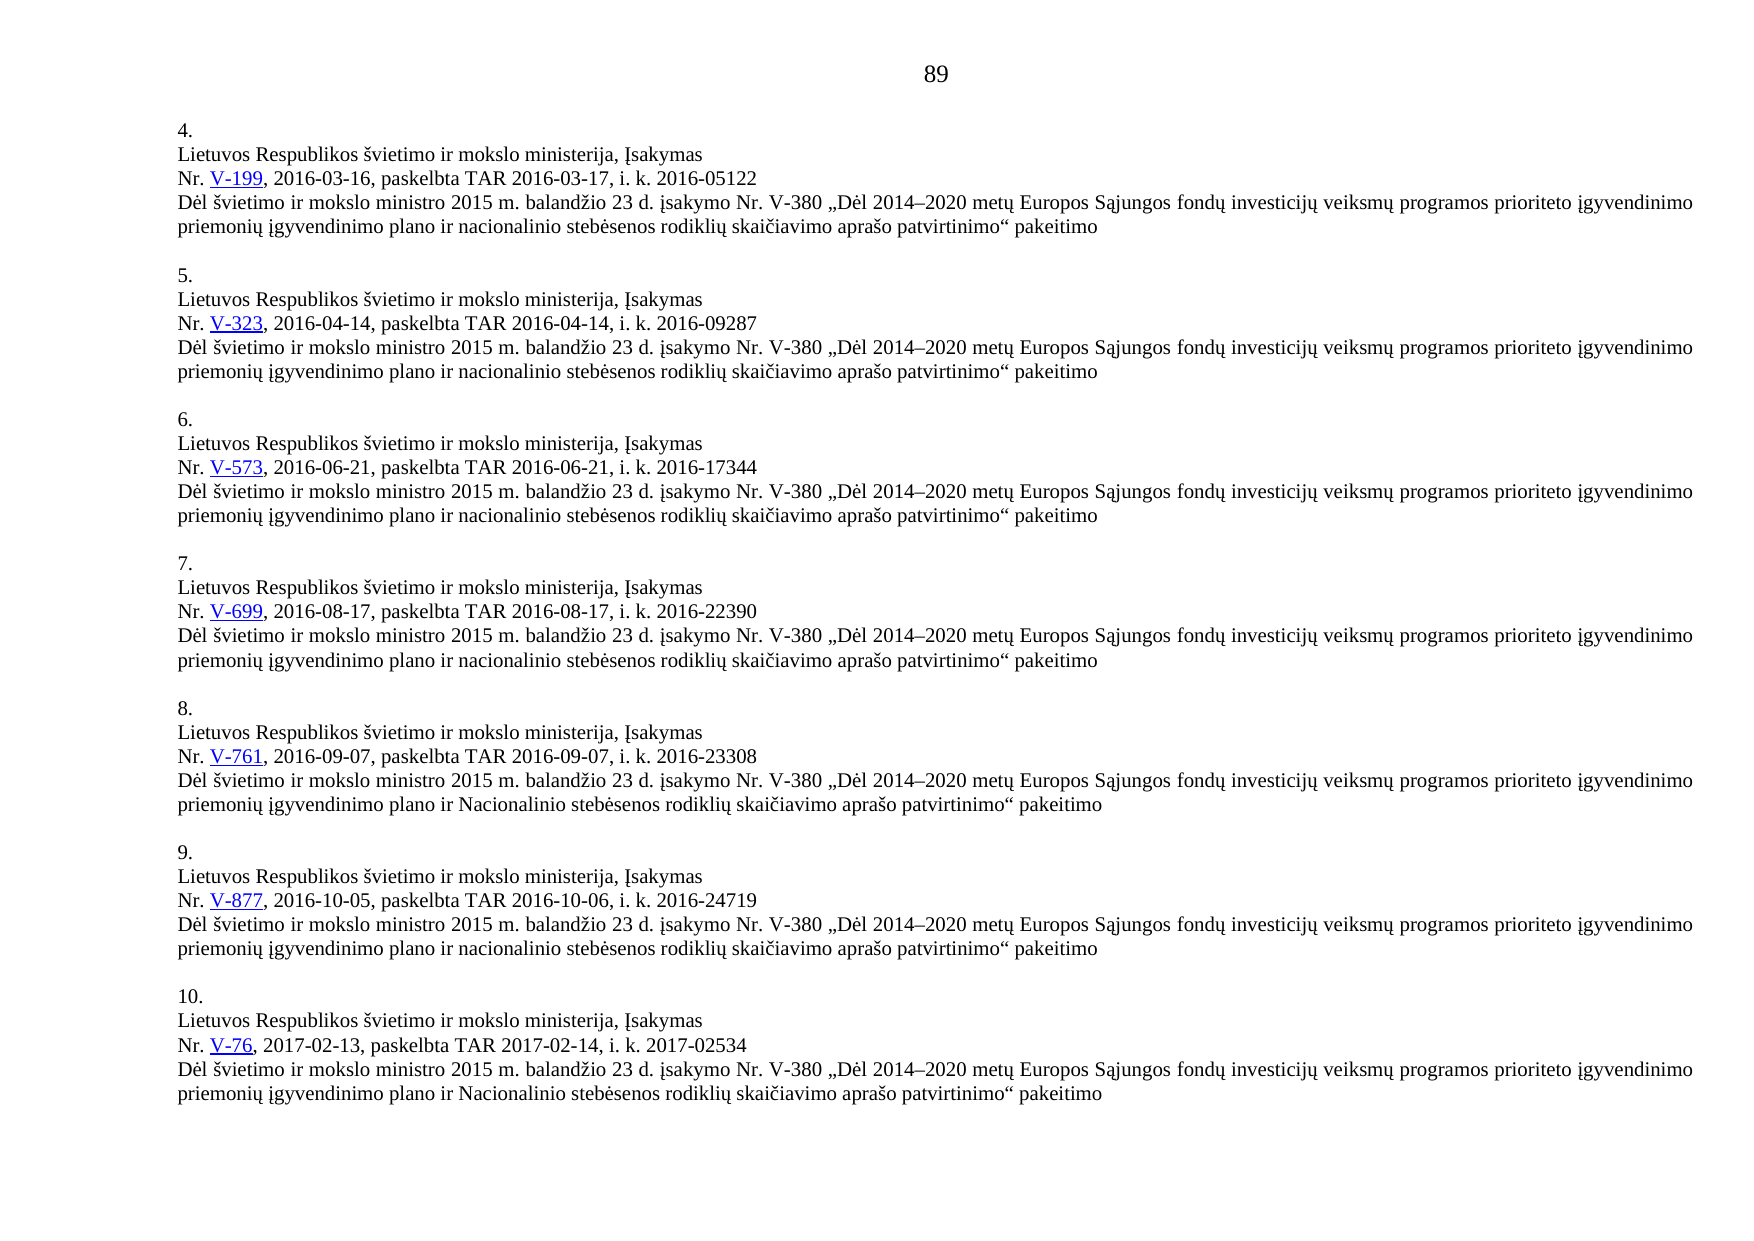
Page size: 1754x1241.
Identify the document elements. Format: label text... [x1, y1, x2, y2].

text 4. [177, 118, 1695, 142]
text 10. [177, 984, 1695, 1008]
text Lietuvos Respublikos švietimo ir mokslo ministerija, Įsakymas [177, 1008, 1695, 1032]
text Nr. V-761, 2016-09-07, paskelbta TAR 2016-09-07, i. k. 2016-23308 [177, 744, 1695, 768]
text Dėl švietimo ir mokslo ministro 2015 m. balandžio 23 d. įsakymo Nr. V-380 „Dėl 2014–2020 metų Europos Sąjungos fondų investicijų veiksmų programos prioriteto įgyvendinimo priemonių įgyvendinimo plano ir Nacionalinio stebėsenos rodiklių skaičiavimo aprašo patvirtinimo“ pakeitimo [177, 768, 1695, 816]
text Nr. V-877, 2016-10-05, paskelbta TAR 2016-10-06, i. k. 2016-24719 [177, 888, 1695, 912]
text Dėl švietimo ir mokslo ministro 2015 m. balandžio 23 d. įsakymo Nr. V-380 „Dėl 2014–2020 metų Europos Sąjungos fondų investicijų veiksmų programos prioriteto įgyvendinimo priemonių įgyvendinimo plano ir nacionalinio stebėsenos rodiklių skaičiavimo aprašo patvirtinimo“ pakeitimo [177, 479, 1695, 527]
text Lietuvos Respublikos švietimo ir mokslo ministerija, Įsakymas [177, 142, 1695, 166]
text Dėl švietimo ir mokslo ministro 2015 m. balandžio 23 d. įsakymo Nr. V-380 „Dėl 2014–2020 metų Europos Sąjungos fondų investicijų veiksmų programos prioriteto įgyvendinimo priemonių įgyvendinimo plano ir nacionalinio stebėsenos rodiklių skaičiavimo aprašo patvirtinimo“ pakeitimo [177, 912, 1695, 960]
text Dėl švietimo ir mokslo ministro 2015 m. balandžio 23 d. įsakymo Nr. V-380 „Dėl 2014–2020 metų Europos Sąjungos fondų investicijų veiksmų programos prioriteto įgyvendinimo priemonių įgyvendinimo plano ir nacionalinio stebėsenos rodiklių skaičiavimo aprašo patvirtinimo“ pakeitimo [177, 623, 1695, 672]
text Lietuvos Respublikos švietimo ir mokslo ministerija, Įsakymas [177, 287, 1695, 311]
text 6. [177, 407, 1695, 431]
text 5. [177, 262, 1695, 287]
text Nr. V-199, 2016-03-16, paskelbta TAR 2016-03-17, i. k. 2016-05122 [177, 166, 1695, 190]
text Nr. V-699, 2016-08-17, paskelbta TAR 2016-08-17, i. k. 2016-22390 [177, 599, 1695, 623]
text Lietuvos Respublikos švietimo ir mokslo ministerija, Įsakymas [177, 720, 1695, 744]
text 8. [177, 696, 1695, 720]
text Dėl švietimo ir mokslo ministro 2015 m. balandžio 23 d. įsakymo Nr. V-380 „Dėl 2014–2020 metų Europos Sąjungos fondų investicijų veiksmų programos prioriteto įgyvendinimo priemonių įgyvendinimo plano ir Nacionalinio stebėsenos rodiklių skaičiavimo aprašo patvirtinimo“ pakeitimo [177, 1057, 1695, 1105]
text Dėl švietimo ir mokslo ministro 2015 m. balandžio 23 d. įsakymo Nr. V-380 „Dėl 2014–2020 metų Europos Sąjungos fondų investicijų veiksmų programos prioriteto įgyvendinimo priemonių įgyvendinimo plano ir nacionalinio stebėsenos rodiklių skaičiavimo aprašo patvirtinimo“ pakeitimo [177, 190, 1695, 238]
text 9. [177, 840, 1695, 864]
text Lietuvos Respublikos švietimo ir mokslo ministerija, Įsakymas [177, 575, 1695, 599]
text Lietuvos Respublikos švietimo ir mokslo ministerija, Įsakymas [177, 864, 1695, 888]
text Nr. V-323, 2016-04-14, paskelbta TAR 2016-04-14, i. k. 2016-09287 [177, 311, 1695, 335]
text Lietuvos Respublikos švietimo ir mokslo ministerija, Įsakymas [177, 431, 1695, 455]
text Nr. V-573, 2016-06-21, paskelbta TAR 2016-06-21, i. k. 2016-17344 [177, 455, 1695, 479]
text Nr. V-76, 2017-02-13, paskelbta TAR 2017-02-14, i. k. 2017-02534 [177, 1032, 1695, 1057]
text Dėl švietimo ir mokslo ministro 2015 m. balandžio 23 d. įsakymo Nr. V-380 „Dėl 2014–2020 metų Europos Sąjungos fondų investicijų veiksmų programos prioriteto įgyvendinimo priemonių įgyvendinimo plano ir nacionalinio stebėsenos rodiklių skaičiavimo aprašo patvirtinimo“ pakeitimo [177, 335, 1695, 383]
text 7. [177, 551, 1695, 575]
